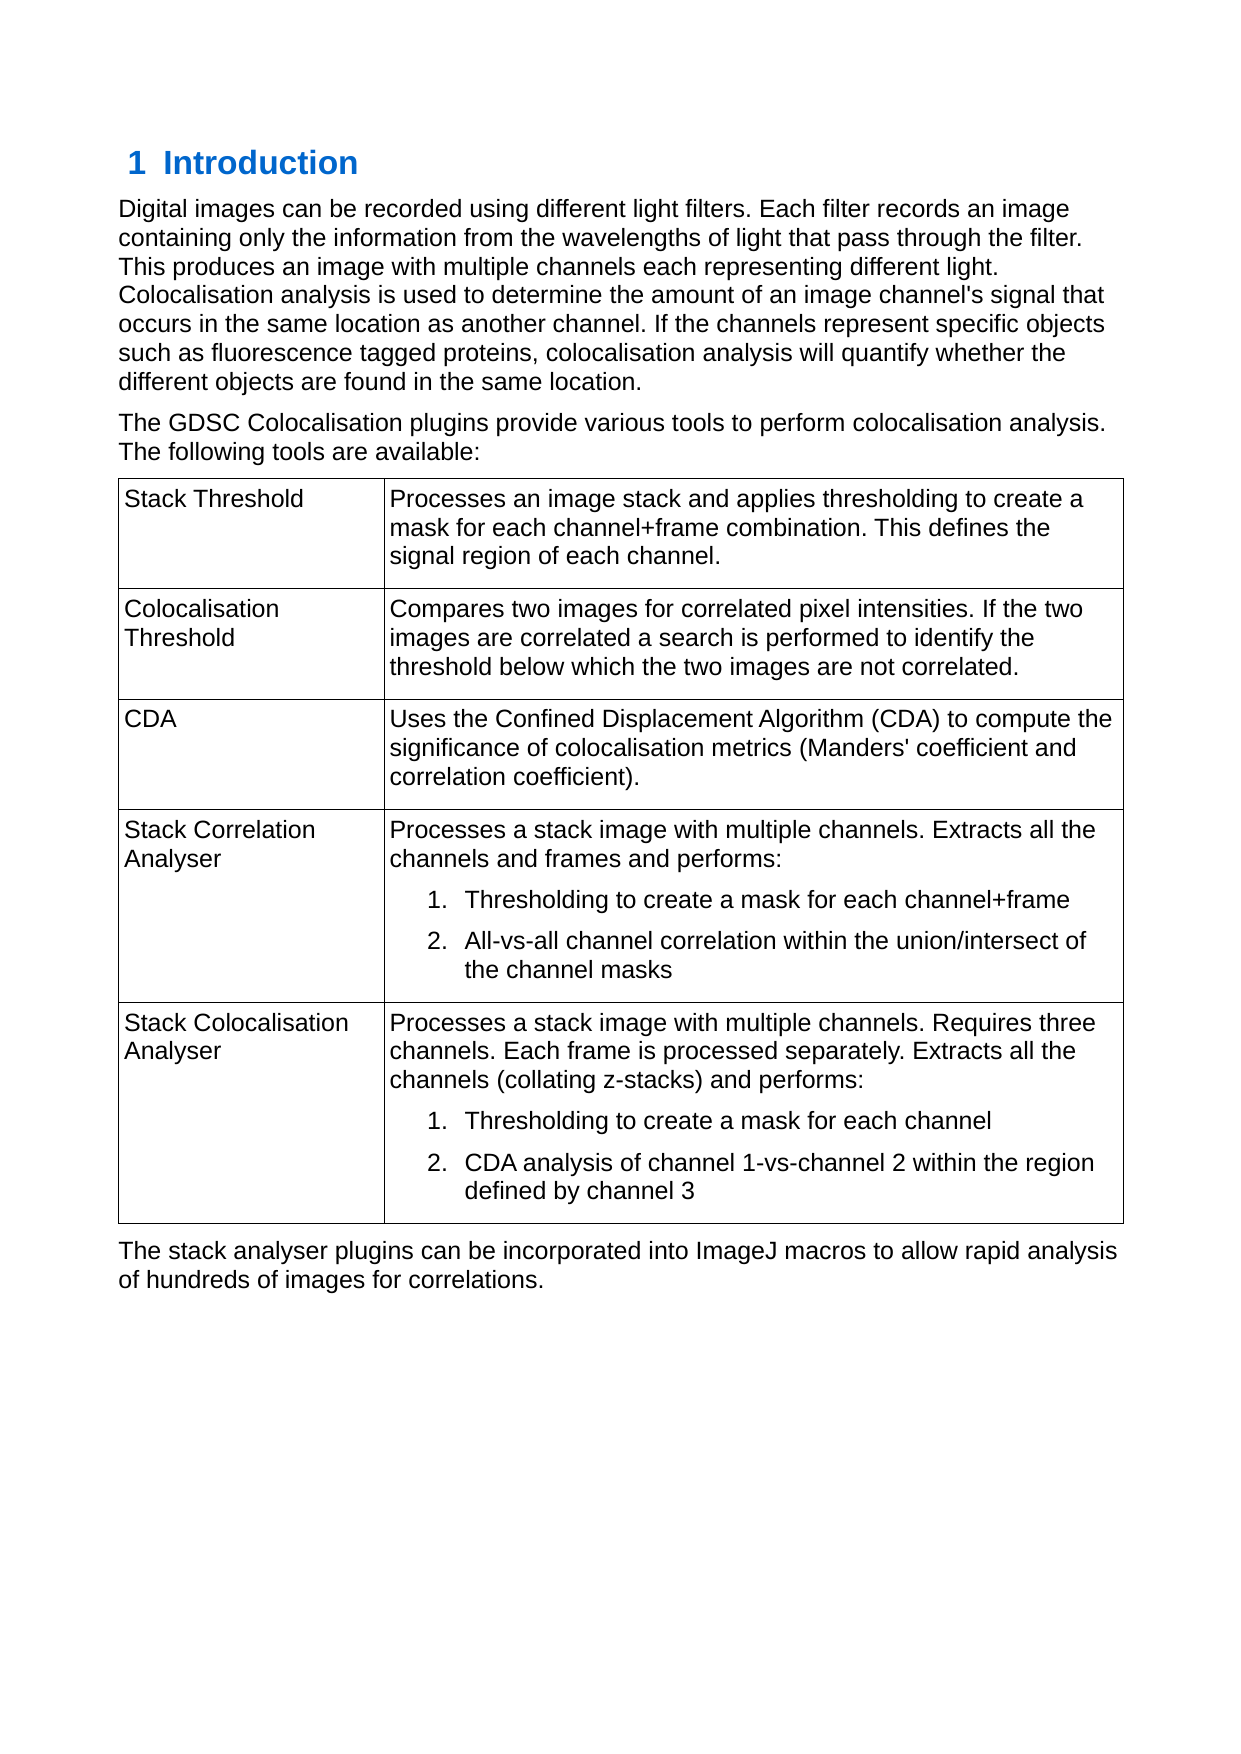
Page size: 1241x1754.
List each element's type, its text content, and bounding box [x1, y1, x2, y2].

table_cell CDA [119, 700, 384, 809]
table_header Stack Threshold [119, 479, 384, 588]
table_header Processes an image stack and applies thresholding to create a mask for each channel+frame combination. This defines the signal region of each channel. [385, 479, 1123, 588]
table_cell Processes a stack image with multiple channels. Extracts all the channels and frames and performs: Thresholding to create a mask for each channel+frame All-vs-all channel correlation within the union/intersect of the channel masks [385, 810, 1123, 1002]
subtitle Introduction [118, 143, 1122, 182]
text The stack analyser plugins can be incorporated into ImageJ macros to allow rapid analysis of hundreds of images for correlations. [118, 1236, 1122, 1293]
text Digital images can be recorded using different light filters. Each filter records an image containing only the information from the wavelengths of light that pass through the filter. This produces an image with multiple channels each representing different light. Colocalisation analysis is used to determine the amount of an image channel's signal that occurs in the same location as another channel. If the channels represent specific objects such as fluorescence tagged proteins, colocalisation analysis will quantify whether the different objects are found in the same location. [118, 194, 1122, 396]
table_cell Stack Correlation Analyser [119, 810, 384, 1002]
text The GDSC Colocalisation plugins provide various tools to perform colocalisation analysis. The following tools are available: [118, 408, 1122, 466]
table_cell Colocalisation Threshold [119, 589, 384, 699]
table_cell Compares two images for correlated pixel intensities. If the two images are correlated a search is performed to identify the threshold below which the two images are not correlated. [385, 589, 1123, 699]
table_cell Uses the Confined Displacement Algorithm (CDA) to compute the significance of colocalisation metrics (Manders' coefficient and correlation coefficient). [385, 700, 1123, 809]
table_cell Processes a stack image with multiple channels. Requires three channels. Each frame is processed separately. Extracts all the channels (collating z-stacks) and performs: Thresholding to create a mask for each channel CDA analysis of channel 1-vs-channel 2 within the region defined by channel 3 [385, 1003, 1123, 1223]
table_cell Stack Colocalisation Analyser [119, 1003, 384, 1223]
